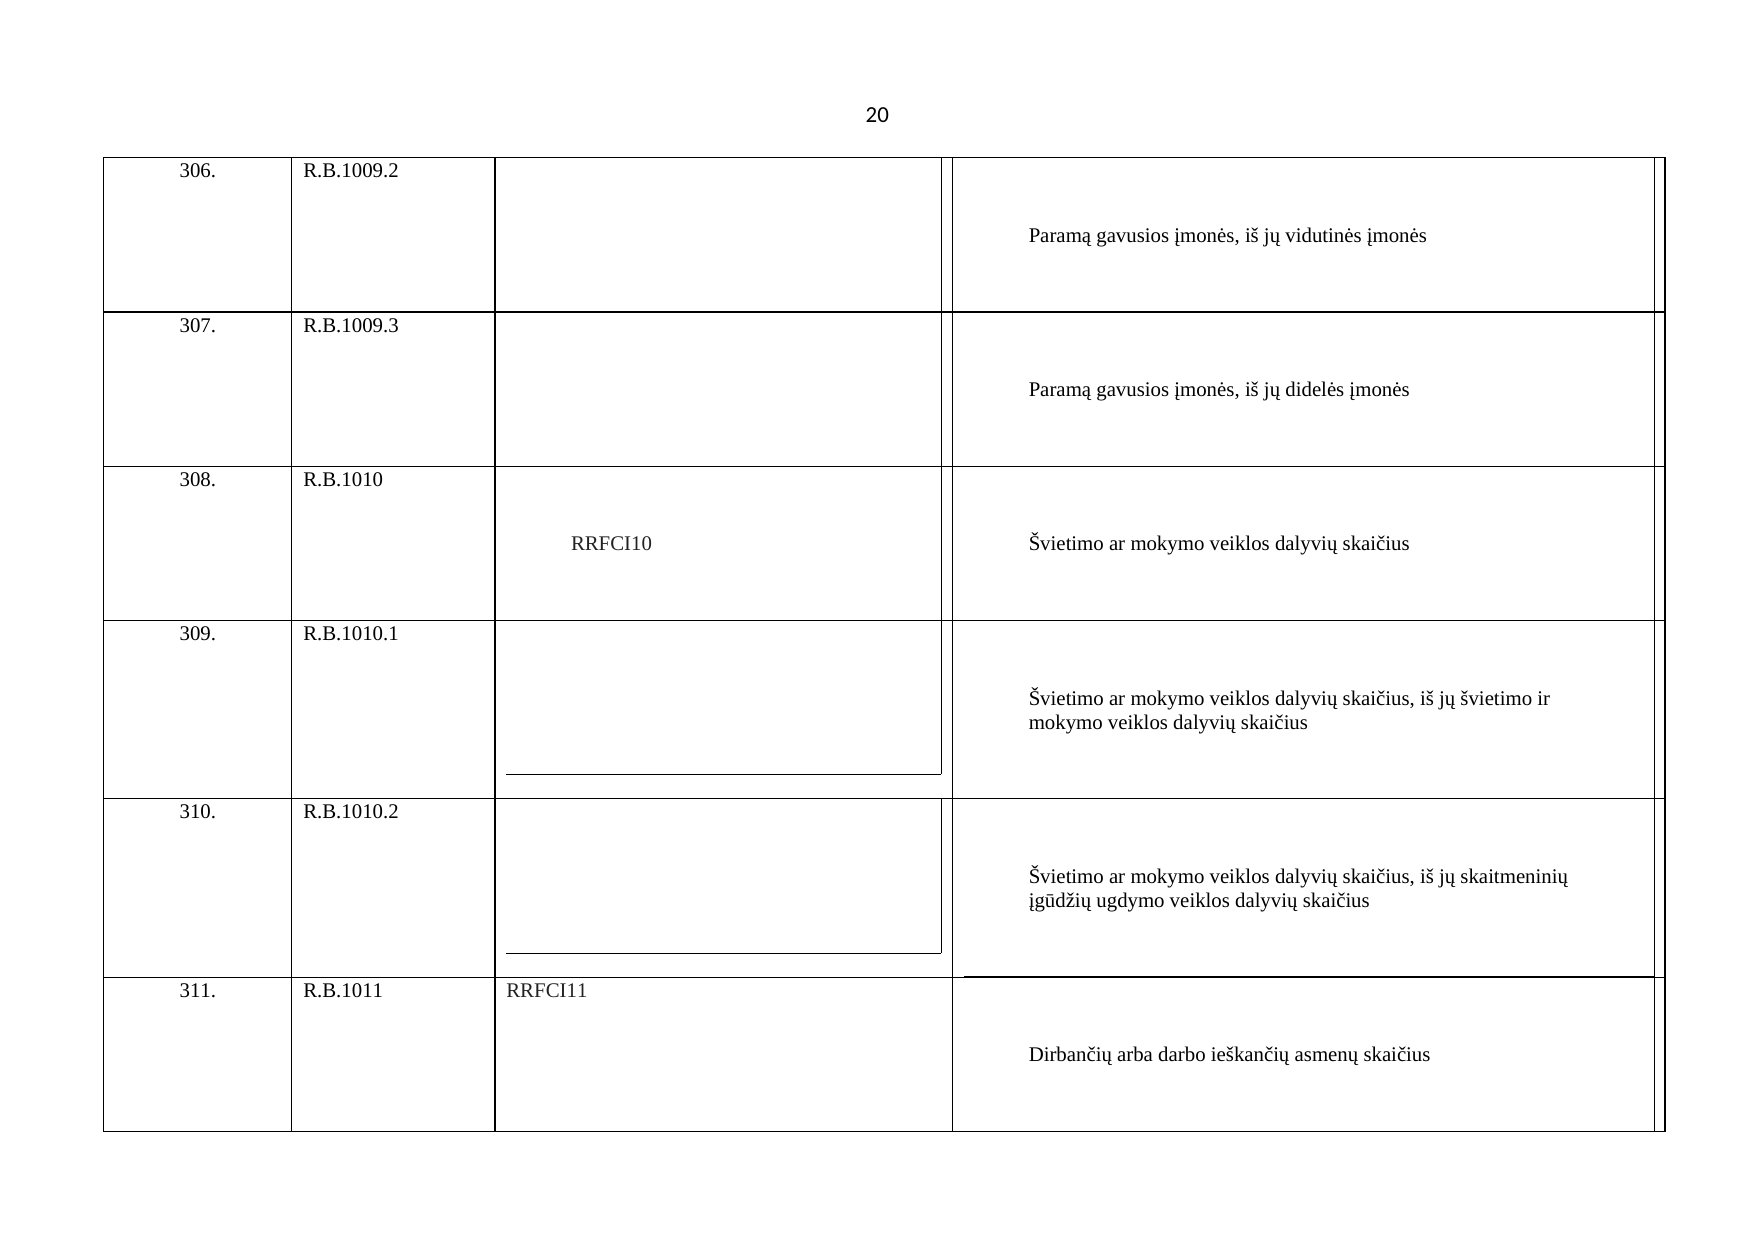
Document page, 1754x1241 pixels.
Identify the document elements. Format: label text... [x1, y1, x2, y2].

table_cell 308. [104, 467, 291, 620]
table_cell Paramą gavusios įmonės, iš jų vidutinės įmonės [953, 158, 1654, 311]
table_cell Švietimo ar mokymo veiklos dalyvių skaičius, iš jų skaitmeninių įgūdžių ugdymo veiklos dalyvių skaičius [953, 799, 1654, 977]
table_cell R.B.1009.2 [292, 158, 494, 311]
table_cell Švietimo ar mokymo veiklos dalyvių skaičius, iš jų švietimo ir mokymo veiklos dalyvių skaičius [953, 621, 1654, 798]
table_cell Paramą gavusios įmonės, iš jų didelės įmonės [953, 313, 1654, 466]
table_cell R.B.1011 [292, 978, 494, 1131]
table_cell [942, 313, 952, 466]
table_cell 311. [104, 978, 291, 1131]
table_cell 306. [104, 158, 291, 311]
table_cell [496, 799, 952, 977]
table_cell RRFCI11 [496, 978, 952, 1131]
table_cell RRFCI10 [496, 467, 941, 620]
table_cell R.B.1010 [292, 467, 494, 620]
table_cell R.B.1010.1 [292, 621, 494, 798]
table_cell Dirbančių arba darbo ieškančių asmenų skaičius [953, 978, 1654, 1131]
table_cell [1655, 313, 1664, 466]
table_cell 310. [104, 799, 291, 977]
table_cell [1655, 158, 1664, 311]
table_cell Švietimo ar mokymo veiklos dalyvių skaičius [953, 467, 1654, 620]
table_cell R.B.1009.3 [292, 313, 494, 466]
table_cell 309. [104, 621, 291, 798]
table_cell [1655, 978, 1664, 1131]
table_cell [496, 158, 941, 311]
table_cell [942, 158, 952, 311]
table_cell [942, 467, 952, 620]
table_cell [1655, 467, 1664, 620]
table_cell 307. [104, 313, 291, 466]
table_cell [496, 313, 941, 466]
table_cell [496, 621, 952, 798]
table_cell R.B.1010.2 [292, 799, 494, 977]
